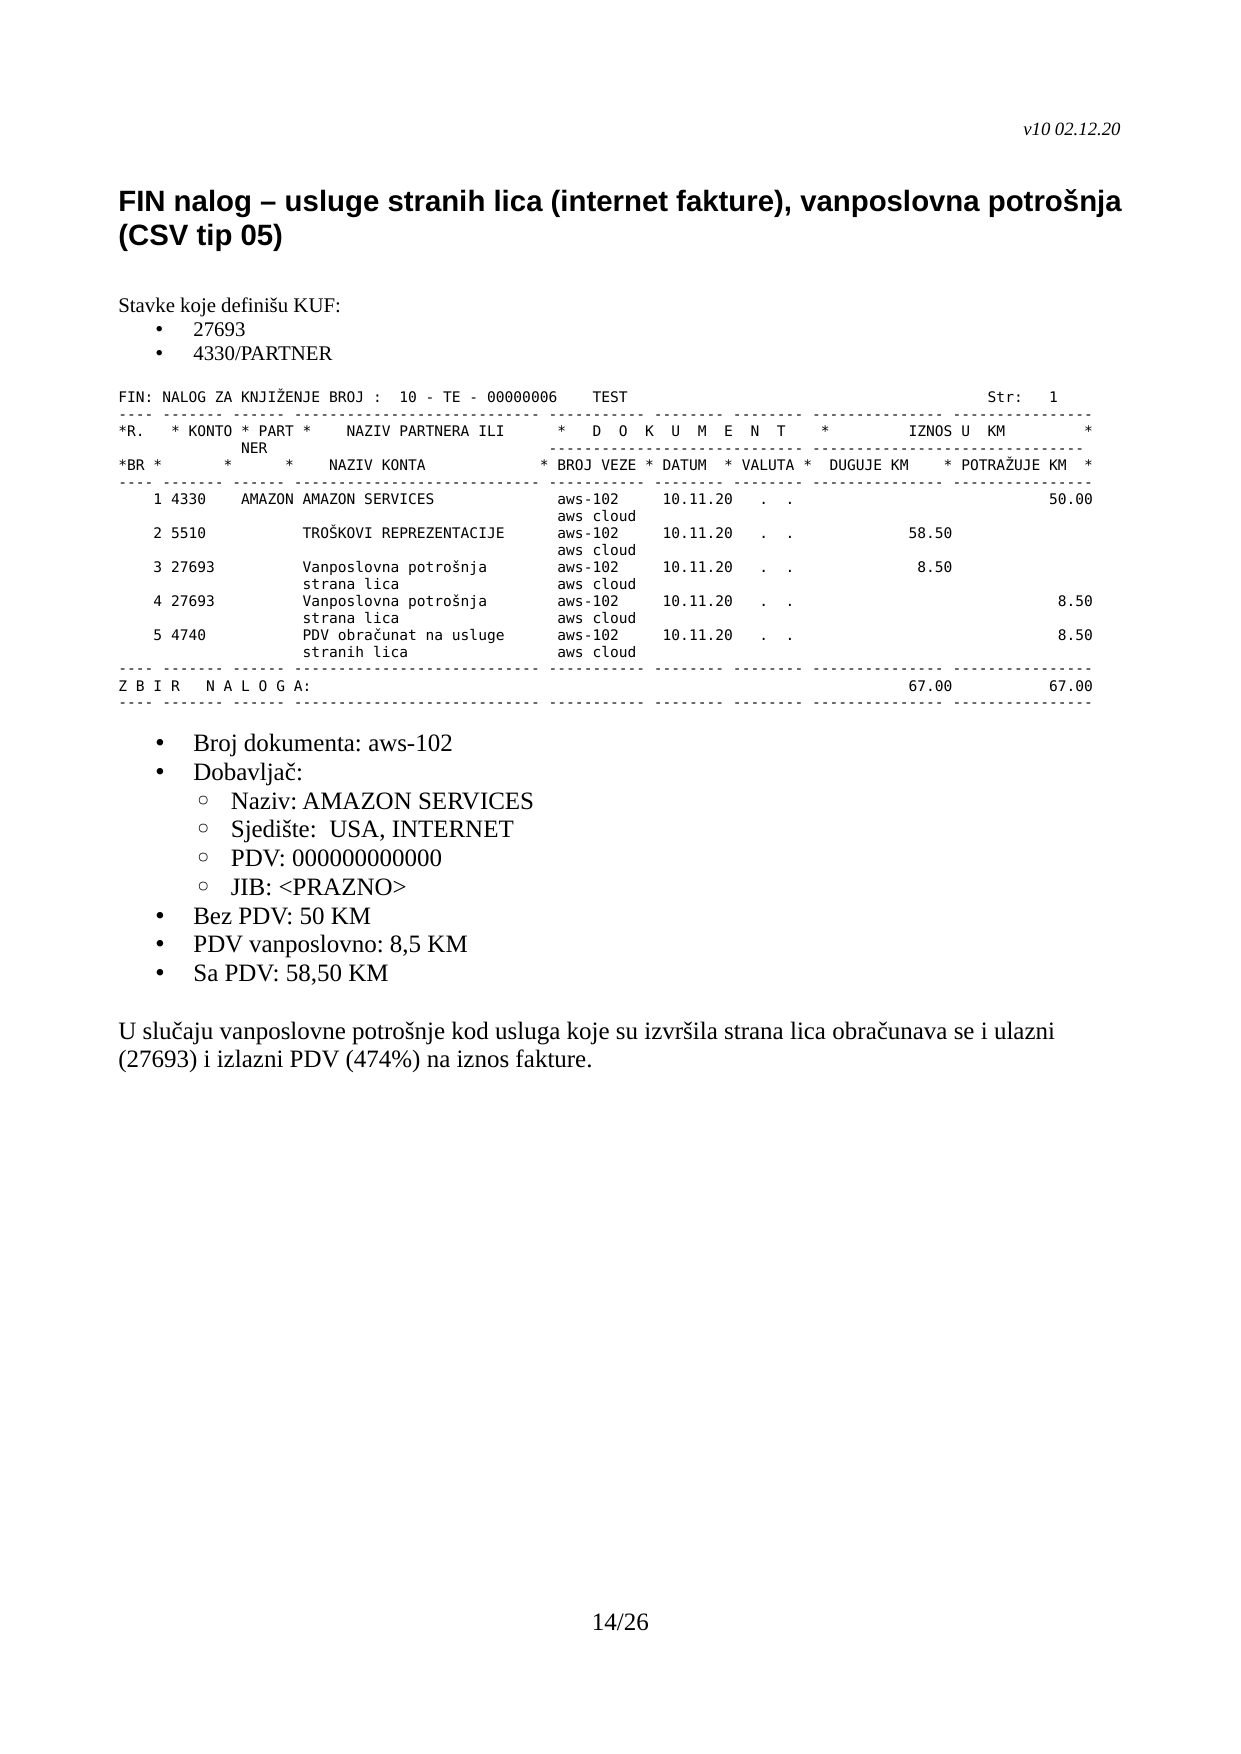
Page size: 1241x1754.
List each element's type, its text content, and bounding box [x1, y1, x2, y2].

text Stavke koje definišu KUF: [118, 292, 1122, 317]
list Sjedište: USA, INTERNET [193, 814, 1122, 843]
text NER ----------------------------- ------------------------------- [118, 440, 1122, 457]
list 27693 [156, 317, 1122, 341]
list PDV: 000000000000 [193, 843, 1122, 872]
text ---- ------- ------ ---------------------------- ----------- -------- -------- --------------- ---------------- [118, 660, 1122, 677]
text *R. * KONTO * PART * NAZIV PARTNERA ILI * D O K U M E N T * IZNOS U KM * [118, 423, 1122, 440]
list Naziv: AMAZON SERVICES [193, 786, 1122, 814]
text strana lica aws cloud [118, 576, 1122, 592]
list Sa PDV: 58,50 KM [156, 958, 1122, 987]
list PDV vanposlovno: 8,5 KM [156, 929, 1122, 958]
list Broj dokumenta: aws-102 [156, 728, 1122, 757]
text 4 27693 Vanposlovna potrošnja aws-102 10.11.20 . . 8.50 [118, 592, 1122, 609]
list 4330/PARTNER [156, 341, 1122, 365]
text 5 4740 PDV obračunat na usluge aws-102 10.11.20 . . 8.50 [118, 626, 1122, 643]
subtitle FIN nalog – usluge stranih lica (internet fakture), vanposlovna potrošnja (CSV tip 05) [118, 184, 1122, 251]
text 1 4330 AMAZON AMAZON SERVICES aws-102 10.11.20 . . 50.00 [118, 491, 1122, 508]
text aws cloud [118, 542, 1122, 558]
text ---- ------- ------ ---------------------------- ----------- -------- -------- --------------- ---------------- [118, 474, 1122, 491]
text *BR * * * NAZIV KONTA * BROJ VEZE * DATUM * VALUTA * DUGUJE KM * POTRAŽUJE KM * [118, 457, 1122, 474]
text 2 5510 TROŠKOVI REPREZENTACIJE aws-102 10.11.20 . . 58.50 [118, 524, 1122, 542]
text ---- ------- ------ ---------------------------- ----------- -------- -------- --------------- ---------------- [118, 406, 1122, 423]
text ---- ------- ------ ---------------------------- ----------- -------- -------- --------------- ---------------- [118, 694, 1122, 711]
list Bez PDV: 50 KM [156, 901, 1122, 929]
text FIN: NALOG ZA KNJIŽENJE BROJ : 10 - TE - 00000006 TEST Str: 1 [118, 389, 1122, 406]
text Z B I R N A L O G A: 67.00 67.00 [118, 677, 1122, 694]
list Dobavljač: [156, 757, 1122, 786]
text 3 27693 Vanposlovna potrošnja aws-102 10.11.20 . . 8.50 [118, 558, 1122, 576]
list JIB: <PRAZNO> [193, 872, 1122, 901]
text aws cloud [118, 508, 1122, 524]
text U slučaju vanposlovne potrošnje kod usluga koje su izvršila strana lica obračunava se i ulazni (27693) i izlazni PDV (474%) na iznos fakture. [118, 1016, 1122, 1073]
text strana lica aws cloud [118, 609, 1122, 626]
text stranih lica aws cloud [118, 643, 1122, 660]
